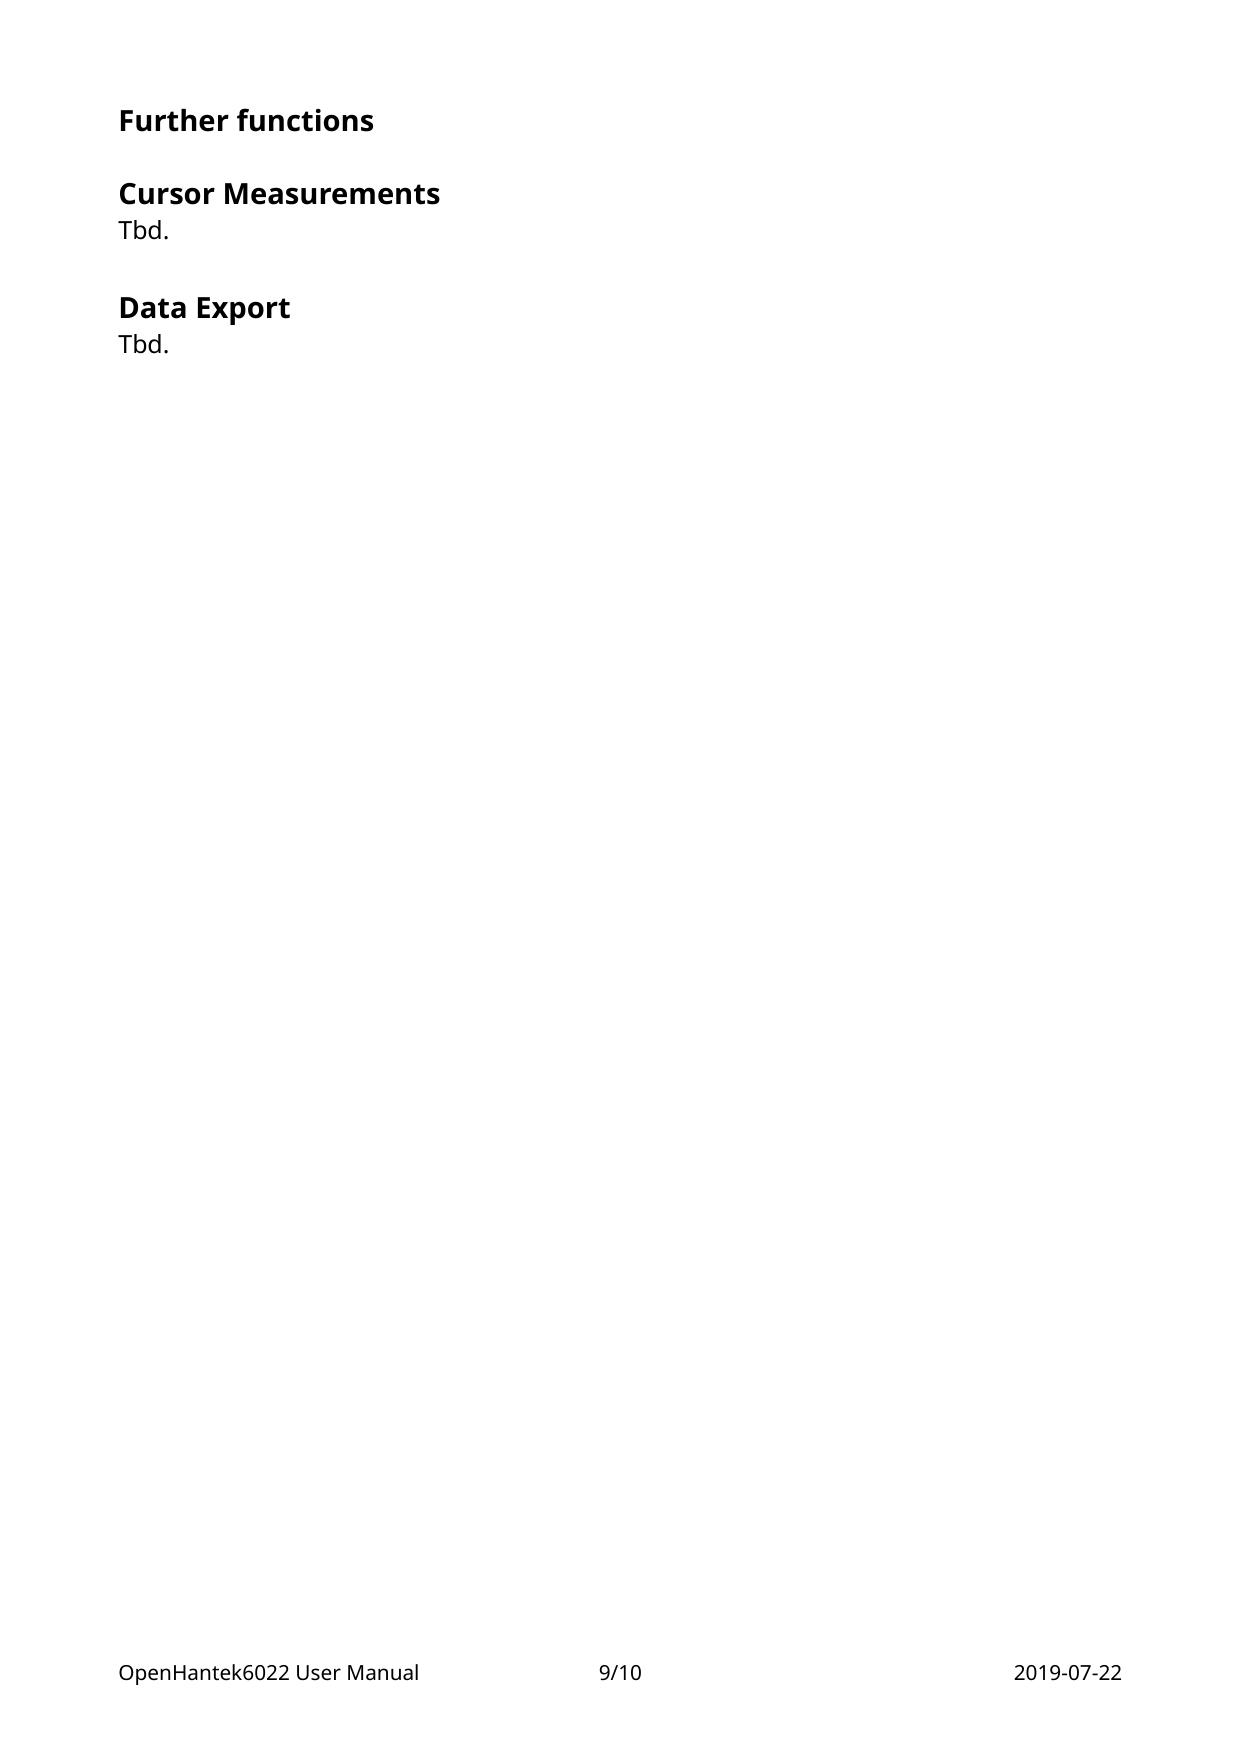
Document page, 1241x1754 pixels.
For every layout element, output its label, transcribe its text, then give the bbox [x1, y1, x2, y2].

subtitle Cursor Measurements [118, 173, 1122, 213]
subtitle Data Export [118, 287, 1122, 327]
subtitle Further functions [118, 100, 1122, 140]
text Tbd. [118, 327, 1122, 361]
text Tbd. [118, 213, 1122, 247]
